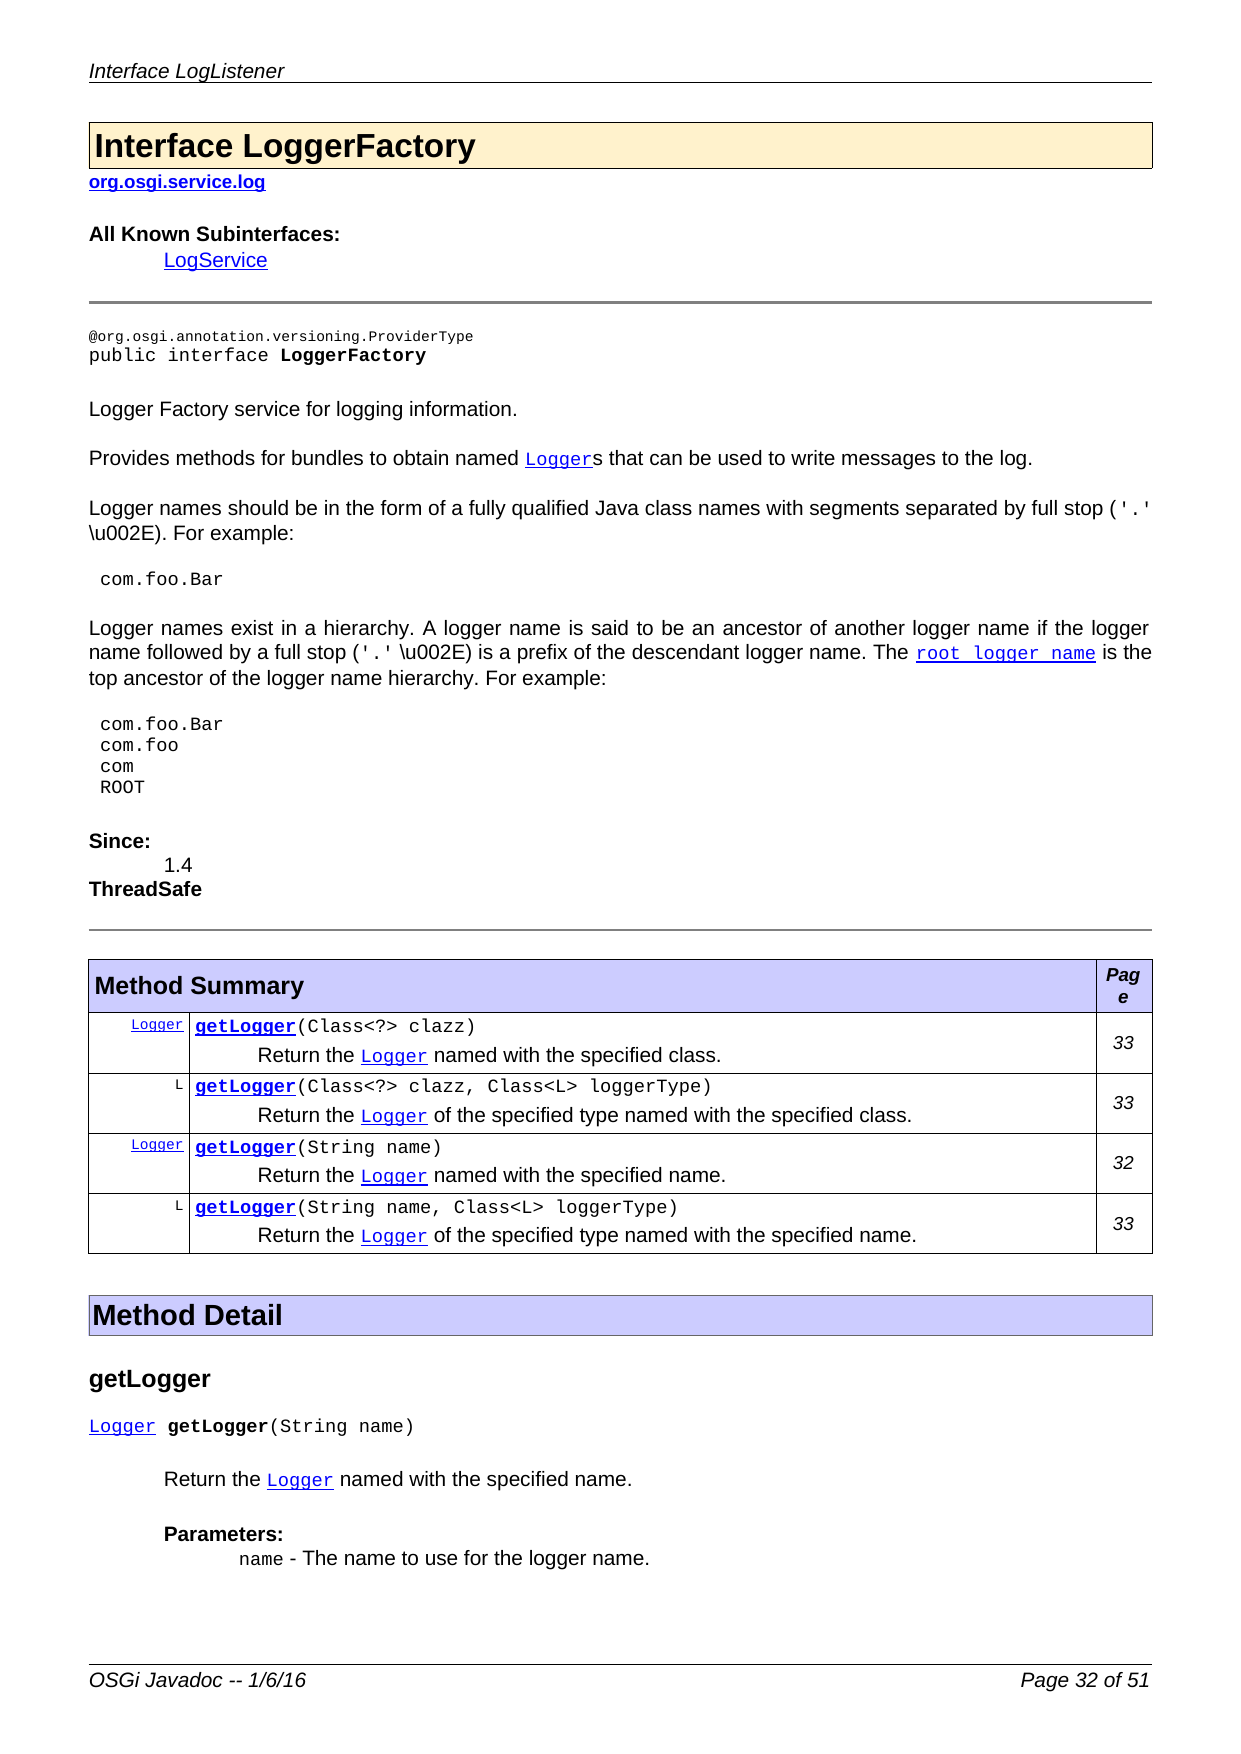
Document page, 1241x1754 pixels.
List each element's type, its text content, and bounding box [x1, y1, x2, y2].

subtitle Method Detail [90, 1296, 1152, 1335]
text Parameters: [163, 1522, 1152, 1546]
subtitle All Known Subinterfaces: [88, 222, 1152, 246]
subtitle Interface LoggerFactory [90, 123, 1152, 168]
table_cell Logger [89, 1134, 189, 1193]
text Since: [88, 828, 1152, 852]
text Logger names should be in the form of a fully qualified Java class names with segments separated by full stop ('.' \u002E). For example: [88, 496, 1152, 545]
table_cell getLogger(Class<?> clazz, Class<L> loggerType) Return the Logger of the specified type named with the specified class. [190, 1074, 1096, 1133]
text com.foo.Bar [88, 570, 1152, 591]
table_cell 32 [1097, 1074, 1152, 1133]
table_cell Logger [89, 1013, 189, 1072]
table_cell getLogger(String name, Class<L> loggerType) Return the Logger of the specified type named with the specified name. [190, 1194, 1096, 1253]
text LogService [163, 248, 1152, 272]
text name - The name to use for the logger name. [238, 1546, 1152, 1571]
text Logger names exist in a hierarchy. A logger name is said to be an ancestor of another logger name if the logger name followed by a full stop ('.' \u002E) is a prefix of the descendant logger name. The root logger name is the top ancestor of the logger name hierarchy. For example: [88, 616, 1152, 689]
text Provides methods for bundles to obtain named Loggers that can be used to write messages to the log. [88, 446, 1152, 471]
table_header Page [1097, 960, 1152, 1012]
table_cell 31 [1097, 1134, 1152, 1193]
table_cell getLogger(String name) Return the Logger named with the specified name. [190, 1134, 1096, 1193]
table_cell L [89, 1194, 189, 1253]
text Return the Logger named with the specified name. [163, 1467, 1152, 1492]
text org.osgi.service.log [88, 171, 1152, 193]
text com.foo.Bar com.foo com ROOT [88, 714, 1152, 799]
table_cell 32 [1097, 1194, 1152, 1253]
text Logger getLogger(String name) [88, 1417, 1152, 1438]
table_cell getLogger(Class<?> clazz) Return the Logger named with the specified class. [190, 1013, 1096, 1072]
text ThreadSafe [88, 876, 1152, 900]
text @org.osgi.annotation.versioning.ProviderType public interface LoggerFactory [88, 330, 1152, 367]
subtitle getLogger [88, 1364, 1152, 1393]
table_cell L [89, 1074, 189, 1133]
text 1.4 [163, 852, 1152, 876]
table_header Method Summary [89, 960, 1096, 1012]
text Logger Factory service for logging information. [88, 397, 1152, 421]
table_cell 32 [1097, 1013, 1152, 1072]
